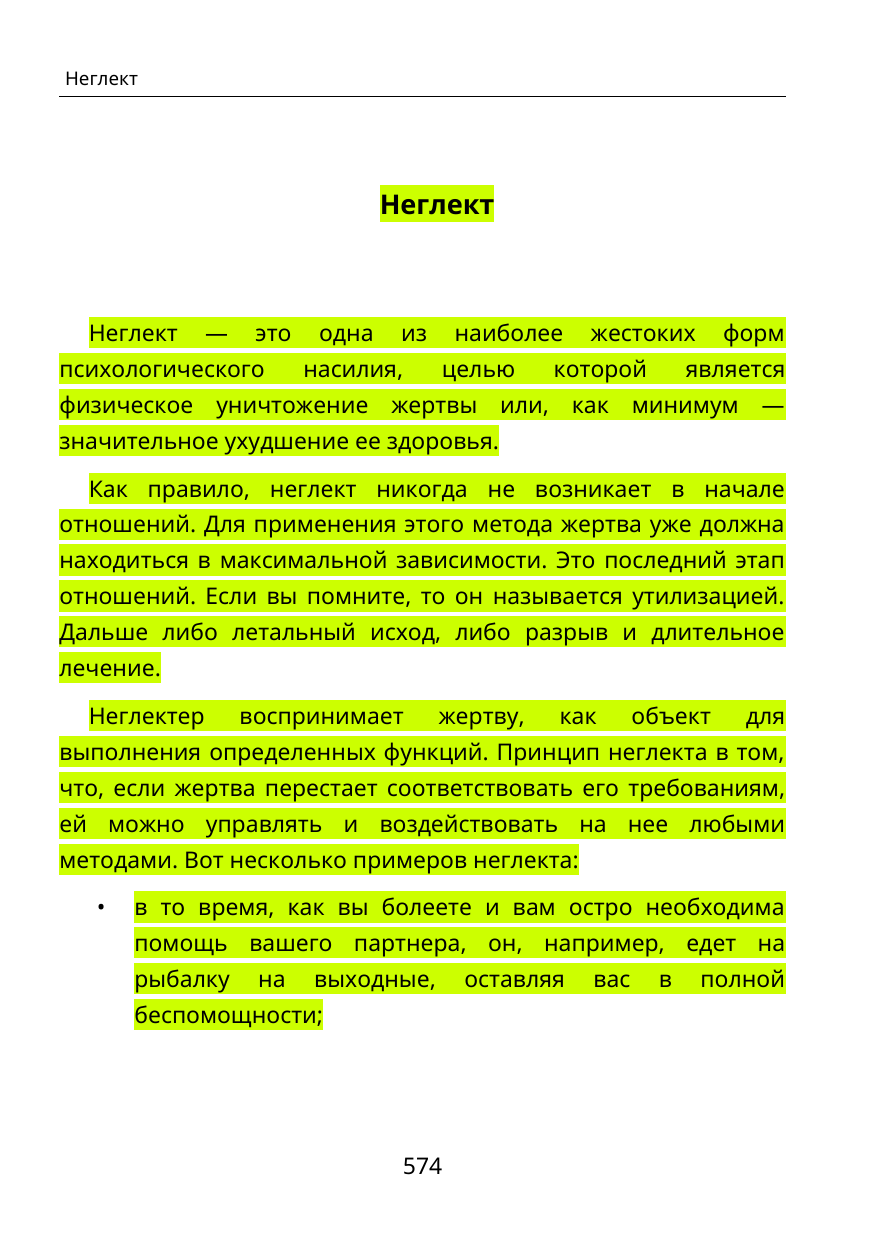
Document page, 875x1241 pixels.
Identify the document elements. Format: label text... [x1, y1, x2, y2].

text Неглектер воспринимает жертву, как объект для выполнения определенных функций. Принцип неглекта в том, что, если жертва перестает соответствовать его требованиям, ей можно управлять и воздействовать на нее любыми методами. Вот несколько примеров неглекта: [59, 700, 786, 875]
text Неглект — это одна из наиболее жестоких форм психологического насилия, целью которой является физическое уничтожение жертвы или, как минимум — значительное ухудшение ее здоровья. [59, 317, 786, 456]
subtitle Неглект [59, 185, 786, 222]
list в то время, как вы болеете и вам остро необходима помощь вашего партнера, он, например, едет на рыбалку на выходные, оставляя вас в полной беспомощности; [97, 891, 786, 1030]
text Как правило, неглект никогда не возникает в начале отношений. Для применения этого метода жертва уже должна находиться в максимальной зависимости. Это последний этап отношений. Если вы помните, то он называется утилизацией. Дальше либо летальный исход, либо разрыв и длительное лечение. [59, 472, 786, 683]
